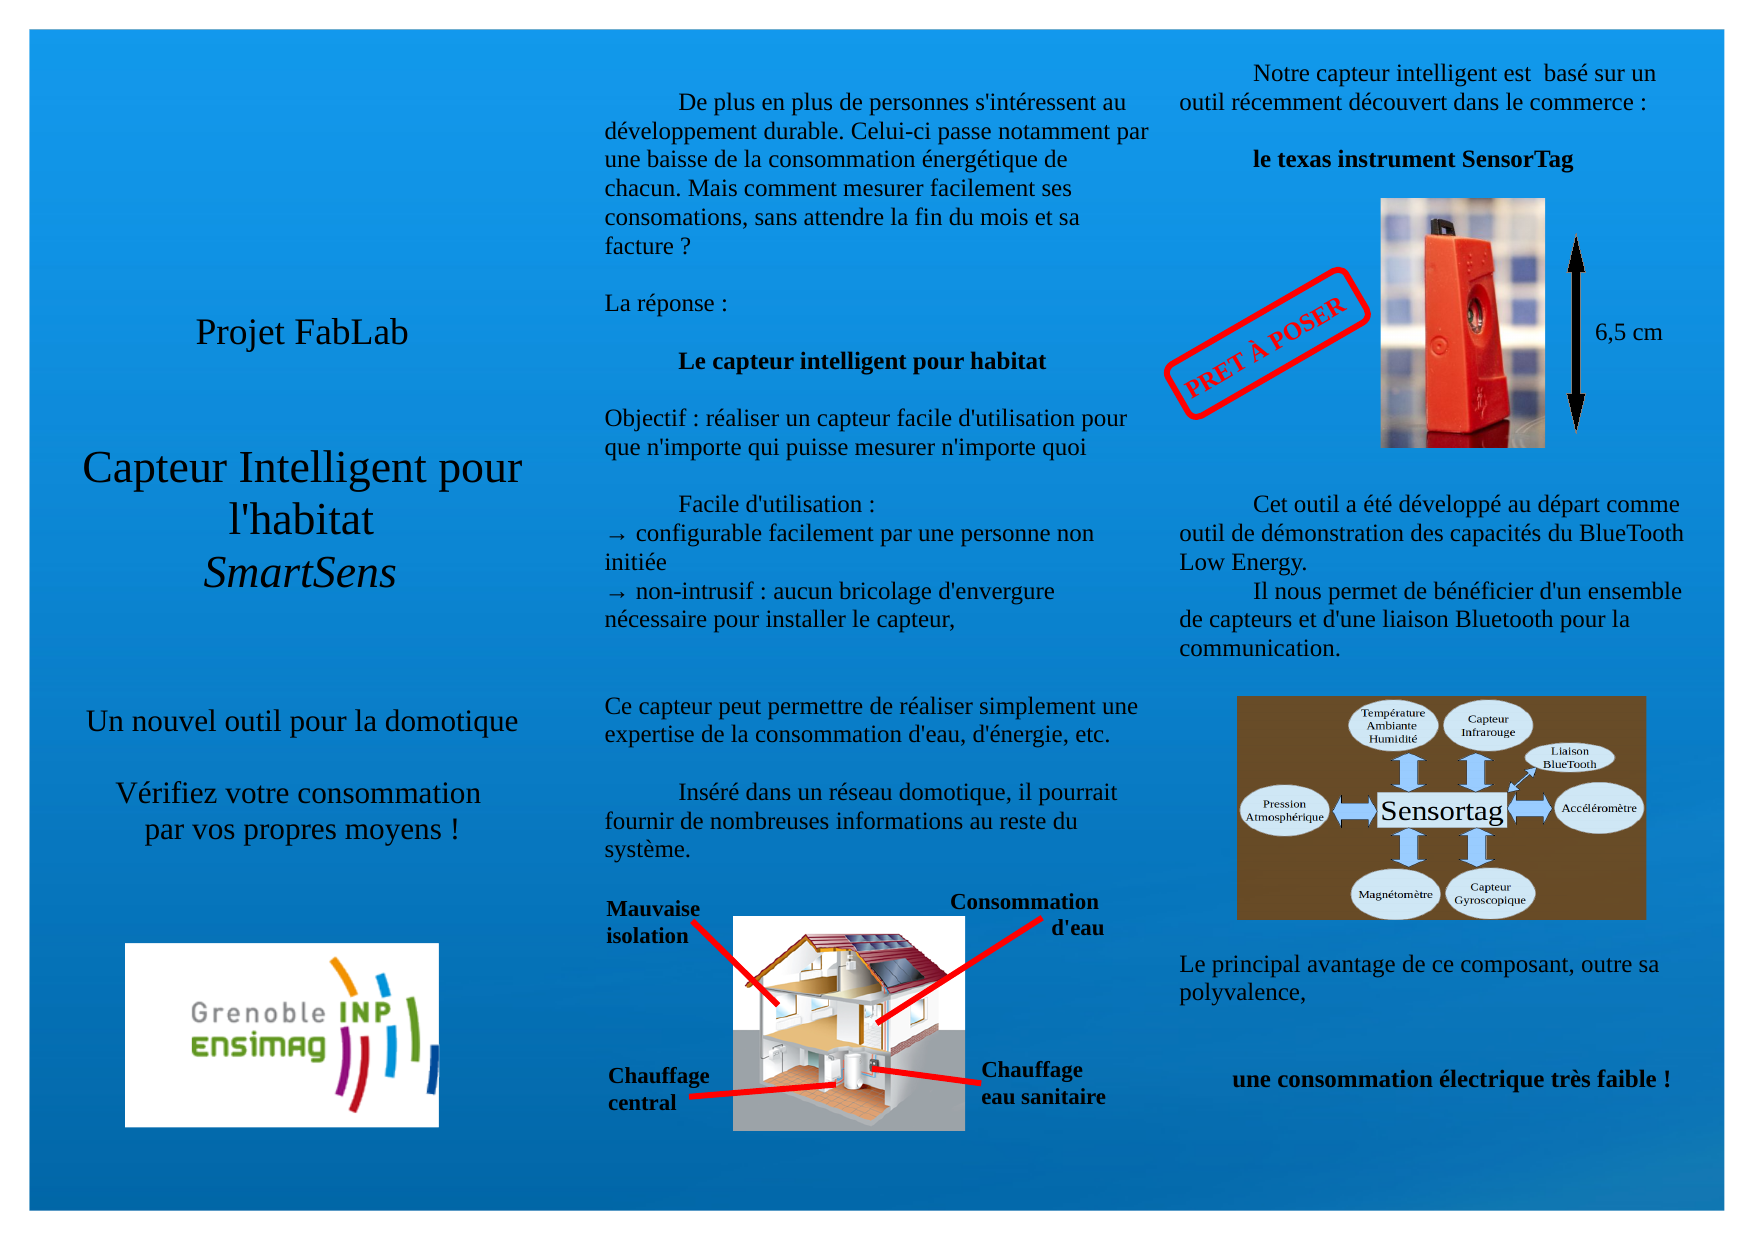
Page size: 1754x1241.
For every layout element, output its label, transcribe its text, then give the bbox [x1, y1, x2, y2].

text Notre capteur intelligent est basé sur un outil récemment découvert dans le commerce : [1179, 58, 1699, 116]
text le texas instrument SensorTag [1179, 144, 1724, 173]
text Un nouvel outil pour la domotique [29, 703, 575, 739]
text Projet FabLab [29, 310, 575, 353]
text par vos propres moyens ! [29, 811, 575, 846]
text Vérifiez votre consommation [29, 774, 575, 811]
text SmartSens [29, 544, 575, 597]
text Objectif : réaliser un capteur facile d'utilisation pour que n'importe qui puisse mesurer n'importe quoi [604, 403, 1150, 461]
text Facile d'utilisation : [604, 489, 1150, 518]
text Cet outil a été développé au départ comme outil de démonstration des capacités du BlueTooth Low Energy. [1179, 489, 1724, 576]
text Inséré dans un réseau domotique, il pourrait fournir de nombreuses informations au reste du système. [604, 777, 1150, 863]
text → configurable facilement par une personne non initiée [604, 518, 1150, 576]
text Ce capteur peut permettre de réaliser simplement une expertise de la consommation d'eau, d'énergie, etc. [604, 691, 1150, 748]
text une consommation électrique très faible ! [1179, 1064, 1724, 1092]
text Capteur Intelligent pour l'habitat [29, 439, 575, 544]
text Le principal avantage de ce composant, outre sa polyvalence, [1179, 949, 1724, 1006]
text Il nous permet de bénéficier d'un ensemble de capteurs et d'une liaison Bluetooth pour la communication. [1179, 576, 1695, 662]
text Le capteur intelligent pour habitat [604, 346, 1150, 374]
text La réponse : [604, 288, 1150, 317]
text De plus en plus de personnes s'intéressent au développement durable. Celui-ci passe notamment par une baisse de la consommation énergétique de chacun. Mais comment mesurer facilement ses consomations, sans attendre la fin du mois et sa facture ? [604, 87, 1150, 259]
text → non-intrusif : aucun bricolage d'envergure nécessaire pour installer le capteur, [604, 576, 1150, 633]
picture [29, 29, 1725, 1211]
